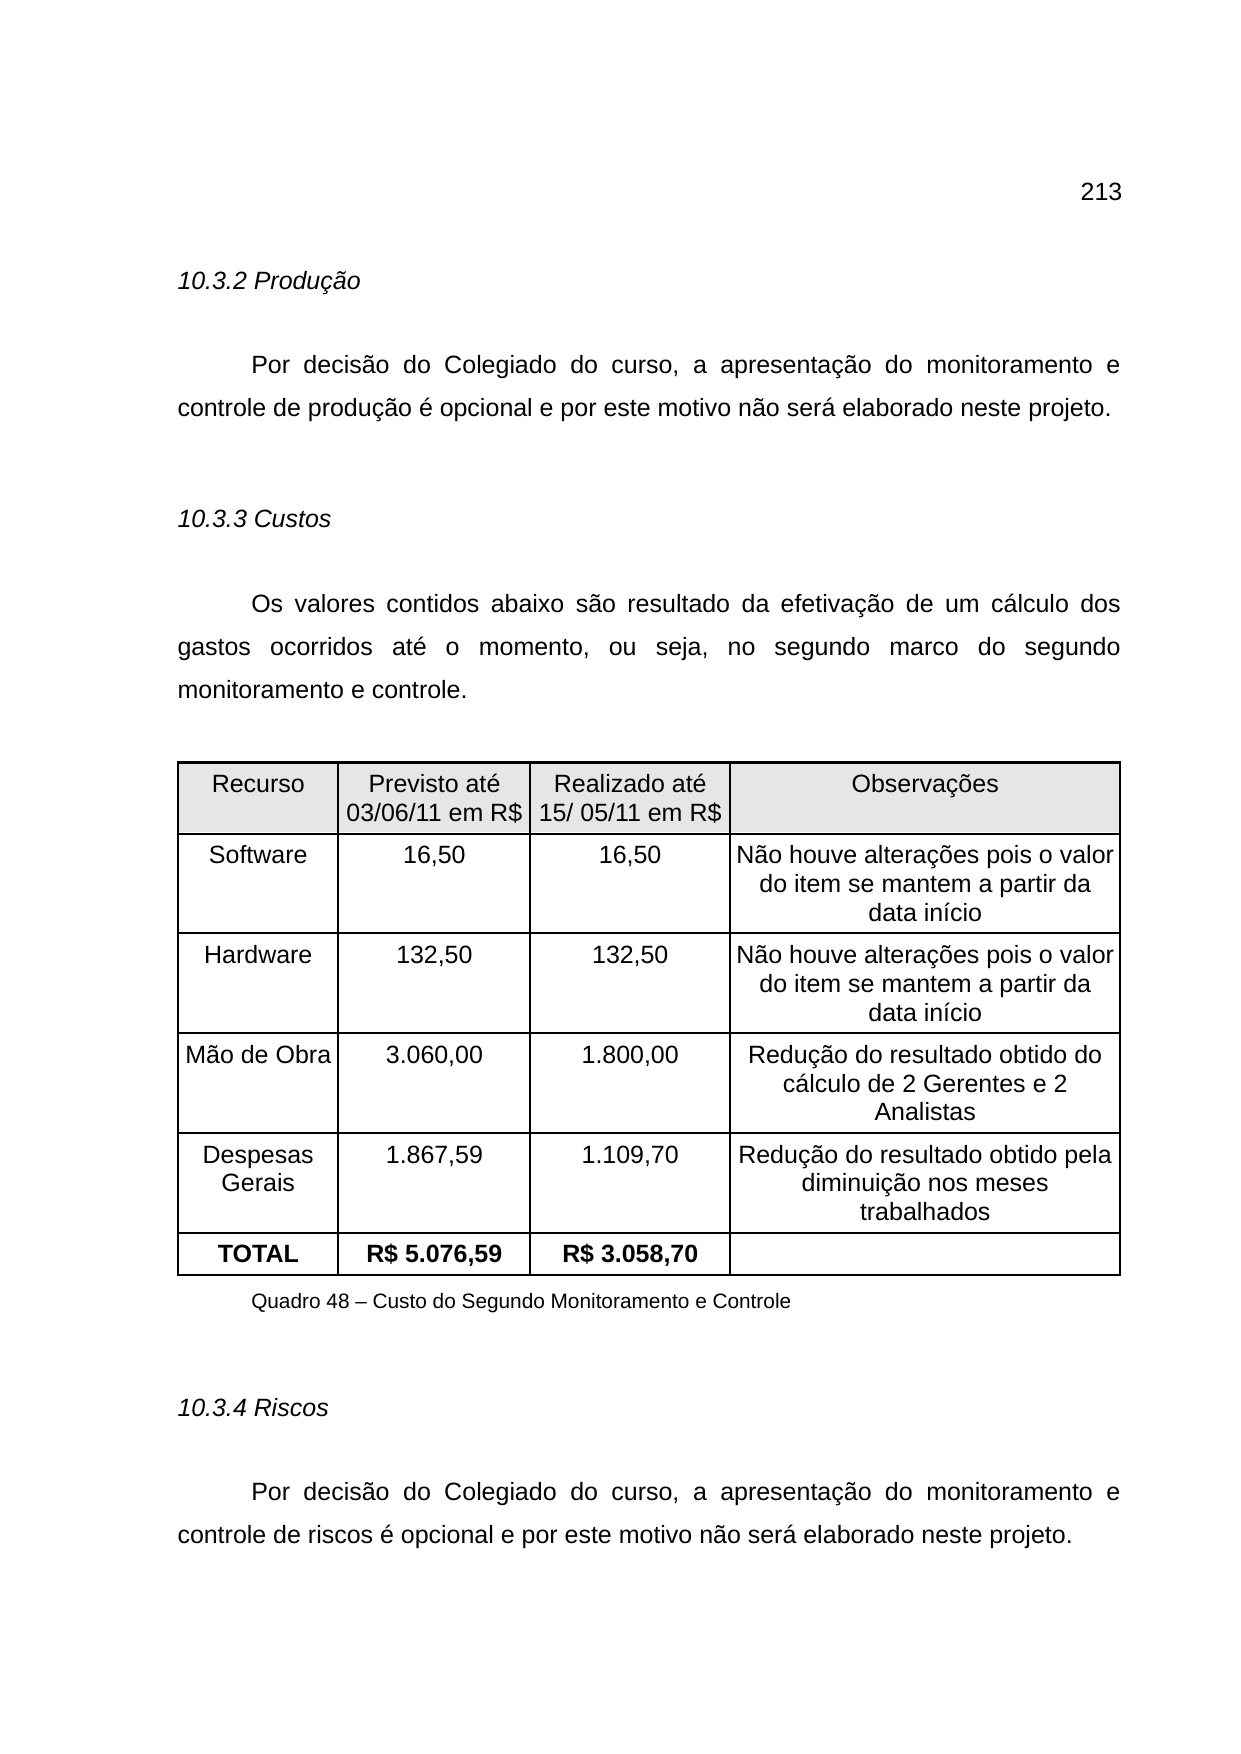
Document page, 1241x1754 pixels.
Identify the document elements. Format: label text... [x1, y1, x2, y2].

table_cell Não houve alterações pois o valor do item se mantem a partir da data início [731, 835, 1119, 932]
table_cell Software [179, 835, 337, 932]
table_cell R$ 5.076,59 [339, 1234, 529, 1274]
table_cell Mão de Obra [179, 1034, 337, 1132]
table_cell 16,50 [339, 835, 529, 932]
table_cell Redução do resultado obtido do cálculo de 2 Gerentes e 2 Analistas [731, 1034, 1119, 1132]
table_header Previsto até 03/06/11 em R$ [339, 764, 529, 832]
table_header Observações [731, 764, 1119, 832]
text Por decisão do Colegiado do curso, a apresentação do monitoramento e controle de riscos é opcional e por este motivo não será elaborado neste projeto. [177, 1477, 1122, 1549]
subtitle 10.3.2 Produção [177, 266, 1122, 294]
table_header Recurso [179, 764, 337, 832]
table_cell Não houve alterações pois o valor do item se mantem a partir da data início [731, 934, 1119, 1032]
table_cell [731, 1234, 1119, 1274]
table_cell 132,50 [339, 934, 529, 1032]
table_cell 1.109,70 [531, 1134, 729, 1232]
table_header Realizado até 15/ 05/11 em R$ [531, 764, 729, 832]
table_cell R$ 3.058,70 [531, 1234, 729, 1274]
text Por decisão do Colegiado do curso, a apresentação do monitoramento e controle de produção é opcional e por este motivo não será elaborado neste projeto. [177, 350, 1122, 422]
table_cell 1.800,00 [531, 1034, 729, 1132]
table_cell 3.060,00 [339, 1034, 529, 1132]
table_cell TOTAL [179, 1234, 337, 1274]
table_cell 16,50 [531, 835, 729, 932]
table_cell Redução do resultado obtido pela diminuição nos meses trabalhados [731, 1134, 1119, 1232]
table_cell Despesas Gerais [179, 1134, 337, 1232]
table_cell 132,50 [531, 934, 729, 1032]
subtitle 10.3.3 Custos [177, 504, 1122, 533]
text Quadro 48 – Custo do Segundo Monitoramento e Controle [177, 1288, 1122, 1312]
text Os valores contidos abaixo são resultado da efetivação de um cálculo dos gastos ocorridos até o momento, ou seja, no segundo marco do segundo monitoramento e controle. [177, 589, 1122, 704]
subtitle 10.3.4 Riscos [177, 1393, 1122, 1422]
table_cell Hardware [179, 934, 337, 1032]
table_cell 1.867,59 [339, 1134, 529, 1232]
